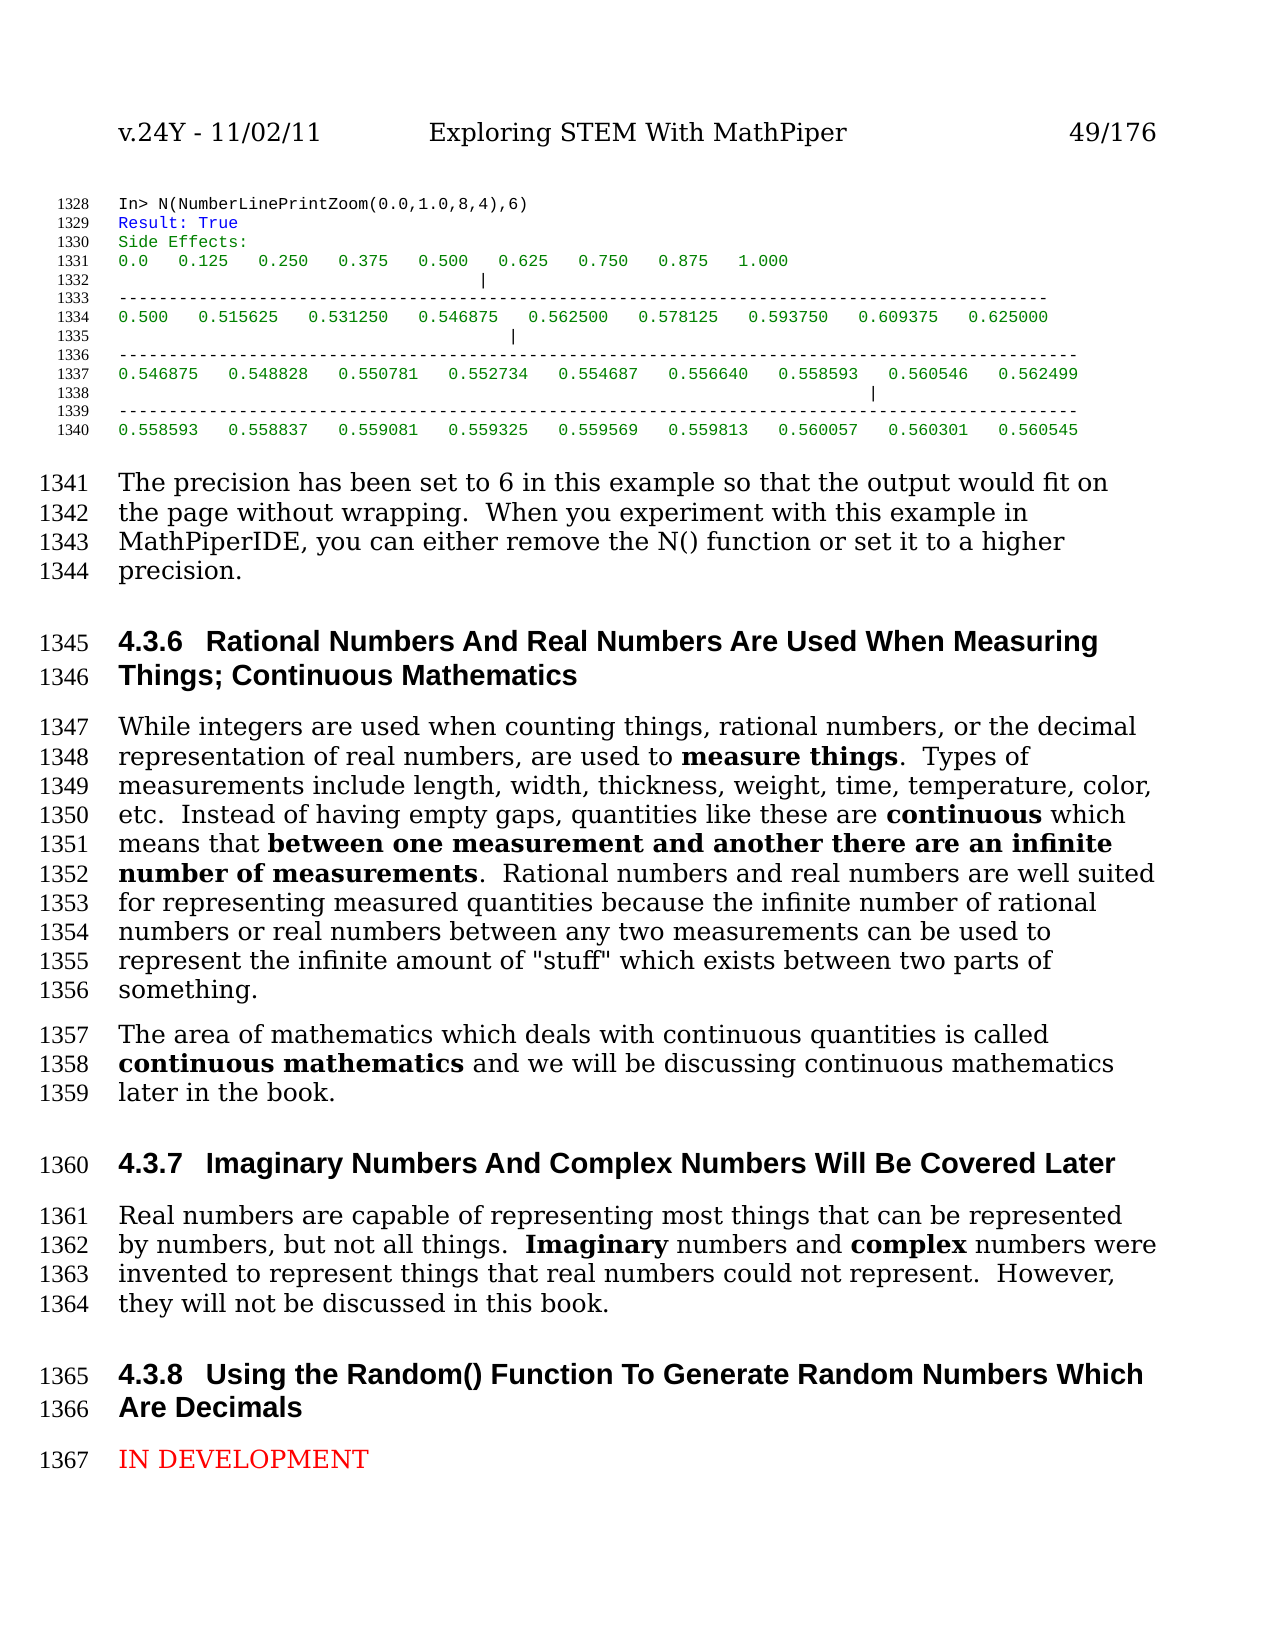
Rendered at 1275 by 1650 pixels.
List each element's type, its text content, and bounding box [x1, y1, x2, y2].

text In> N(NumberLinePrintZoom(0.0,1.0,8,4),6) [118, 196, 1157, 214]
text ------------------------------------------------------------------------------------------------ [118, 346, 1157, 365]
text ------------------------------------------------------------------------------------------------ [118, 403, 1157, 422]
subtitle Rational Numbers And Real Numbers Are Used When Measuring Things; Continuous Mathematics [118, 624, 1157, 691]
text | [118, 384, 1157, 403]
text | [118, 328, 1157, 346]
text The area of mathematics which deals with continuous quantities is called continuous mathematics and we will be discussing continuous mathematics later in the book. [118, 1020, 1157, 1107]
text While integers are used when counting things, rational numbers, or the decimal representation of real numbers, are used to measure things. Types of measurements include length, width, thickness, weight, time, temperature, color, etc. Instead of having empty gaps, quantities like these are continuous which means that between one measurement and another there are an infinite number of measurements. Rational numbers and real numbers are well suited for representing measured quantities because the infinite number of rational numbers or real numbers between any two measurements can be used to represent the infinite amount of "stuff" which exists between two parts of something. [118, 712, 1157, 1005]
text The precision has been set to 6 in this example so that the output would fit on the page without wrapping. When you experiment with this example in MathPiperIDE, you can either remove the N() function or set it to a higher precision. [118, 468, 1157, 585]
text Result: True [118, 214, 1157, 233]
text | [118, 271, 1157, 290]
subtitle Imaginary Numbers And Complex Numbers Will Be Covered Later [118, 1147, 1157, 1180]
text Real numbers are capable of representing most things that can be represented by numbers, but not all things. Imaginary numbers and complex numbers were invented to represent things that real numbers could not represent. However, they will not be discussed in this book. [118, 1201, 1157, 1318]
text 0.558593 0.558837 0.559081 0.559325 0.559569 0.559813 0.560057 0.560301 0.560545 [118, 422, 1157, 441]
subtitle Using the Random() Function To Generate Random Numbers Which Are Decimals [118, 1357, 1157, 1424]
text IN DEVELOPMENT [118, 1445, 1157, 1474]
text --------------------------------------------------------------------------------------------- [118, 290, 1157, 309]
text 0.0 0.125 0.250 0.375 0.500 0.625 0.750 0.875 1.000 [118, 252, 1157, 271]
text Side Effects: [118, 233, 1157, 252]
text 0.546875 0.548828 0.550781 0.552734 0.554687 0.556640 0.558593 0.560546 0.562499 [118, 365, 1157, 384]
text 0.500 0.515625 0.531250 0.546875 0.562500 0.578125 0.593750 0.609375 0.625000 [118, 309, 1157, 328]
